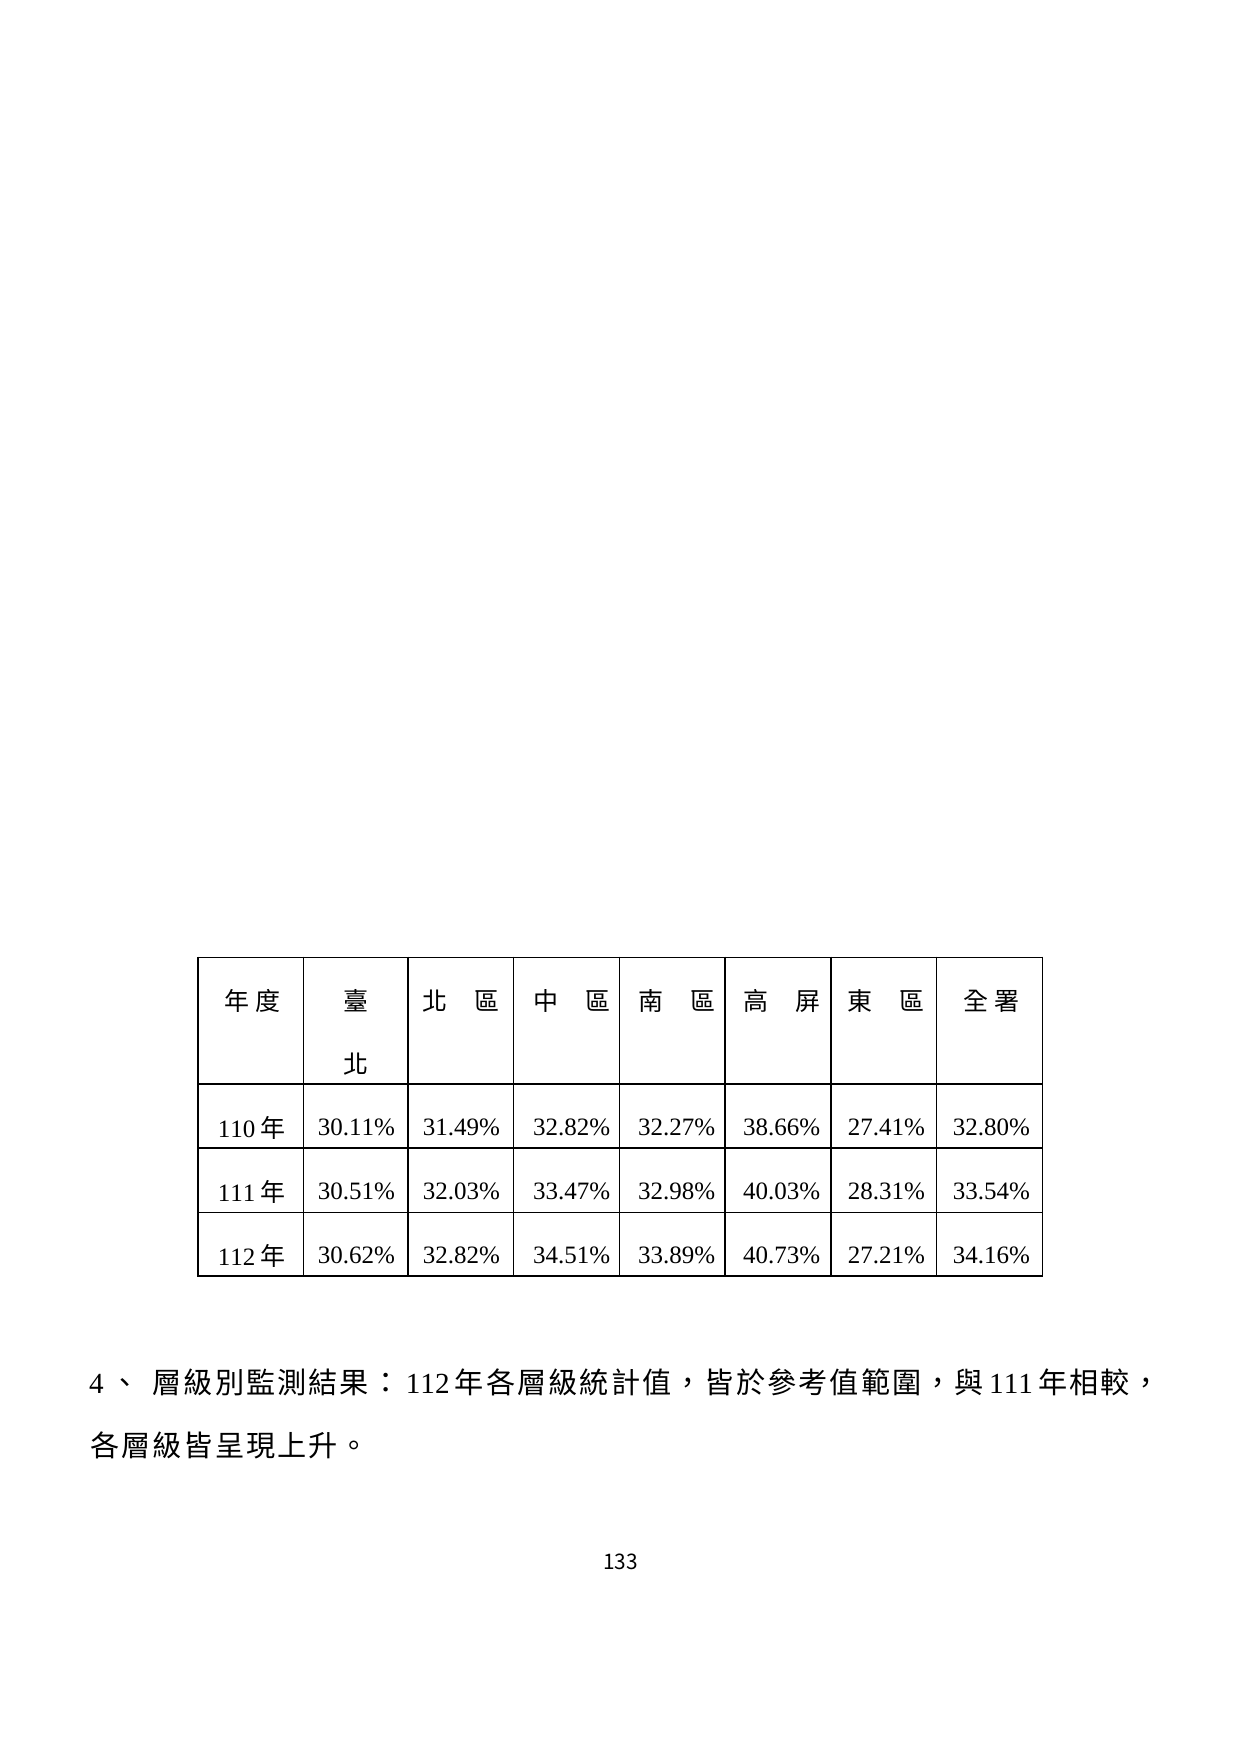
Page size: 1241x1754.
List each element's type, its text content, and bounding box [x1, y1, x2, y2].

table_cell 110年 [199, 1085, 303, 1147]
table_cell 33.54% [937, 1149, 1042, 1211]
list 層級別監測結果：112年各層級統計值，皆於參考值範圍，與111年相較，各層級皆呈現上升。 [89, 1339, 1145, 1464]
table_cell 112年 [199, 1213, 303, 1275]
table_header 年度 [199, 958, 303, 1083]
table_cell 30.62% [304, 1213, 407, 1275]
table_cell 30.51% [304, 1149, 407, 1211]
table_cell 33.47% [514, 1149, 619, 1211]
table_header 北 區 [409, 958, 513, 1083]
table_cell 27.41% [832, 1085, 936, 1147]
table_cell 32.80% [937, 1085, 1042, 1147]
table_cell 111年 [199, 1149, 303, 1211]
table_header 高 屏 [726, 958, 830, 1083]
table_cell 32.82% [409, 1213, 513, 1275]
table_cell 34.51% [514, 1213, 619, 1275]
table_cell 28.31% [832, 1149, 936, 1211]
table_cell 32.27% [620, 1085, 724, 1147]
table_cell 34.16% [937, 1213, 1042, 1275]
table_cell 32.03% [409, 1149, 513, 1211]
table_cell 31.49% [409, 1085, 513, 1147]
table_cell 40.03% [726, 1149, 830, 1211]
table_cell 32.82% [514, 1085, 619, 1147]
table_cell 27.21% [832, 1213, 936, 1275]
table_header 全署 [937, 958, 1042, 1083]
table_cell 38.66% [726, 1085, 830, 1147]
table_header 南 區 [620, 958, 724, 1083]
table_cell 32.98% [620, 1149, 724, 1211]
table_cell 40.73% [726, 1213, 830, 1275]
table_header 東 區 [832, 958, 936, 1083]
table_cell 33.89% [620, 1213, 724, 1275]
table_header 中 區 [514, 958, 619, 1083]
table_header 臺 北 [304, 958, 407, 1083]
table_cell 30.11% [304, 1085, 407, 1147]
